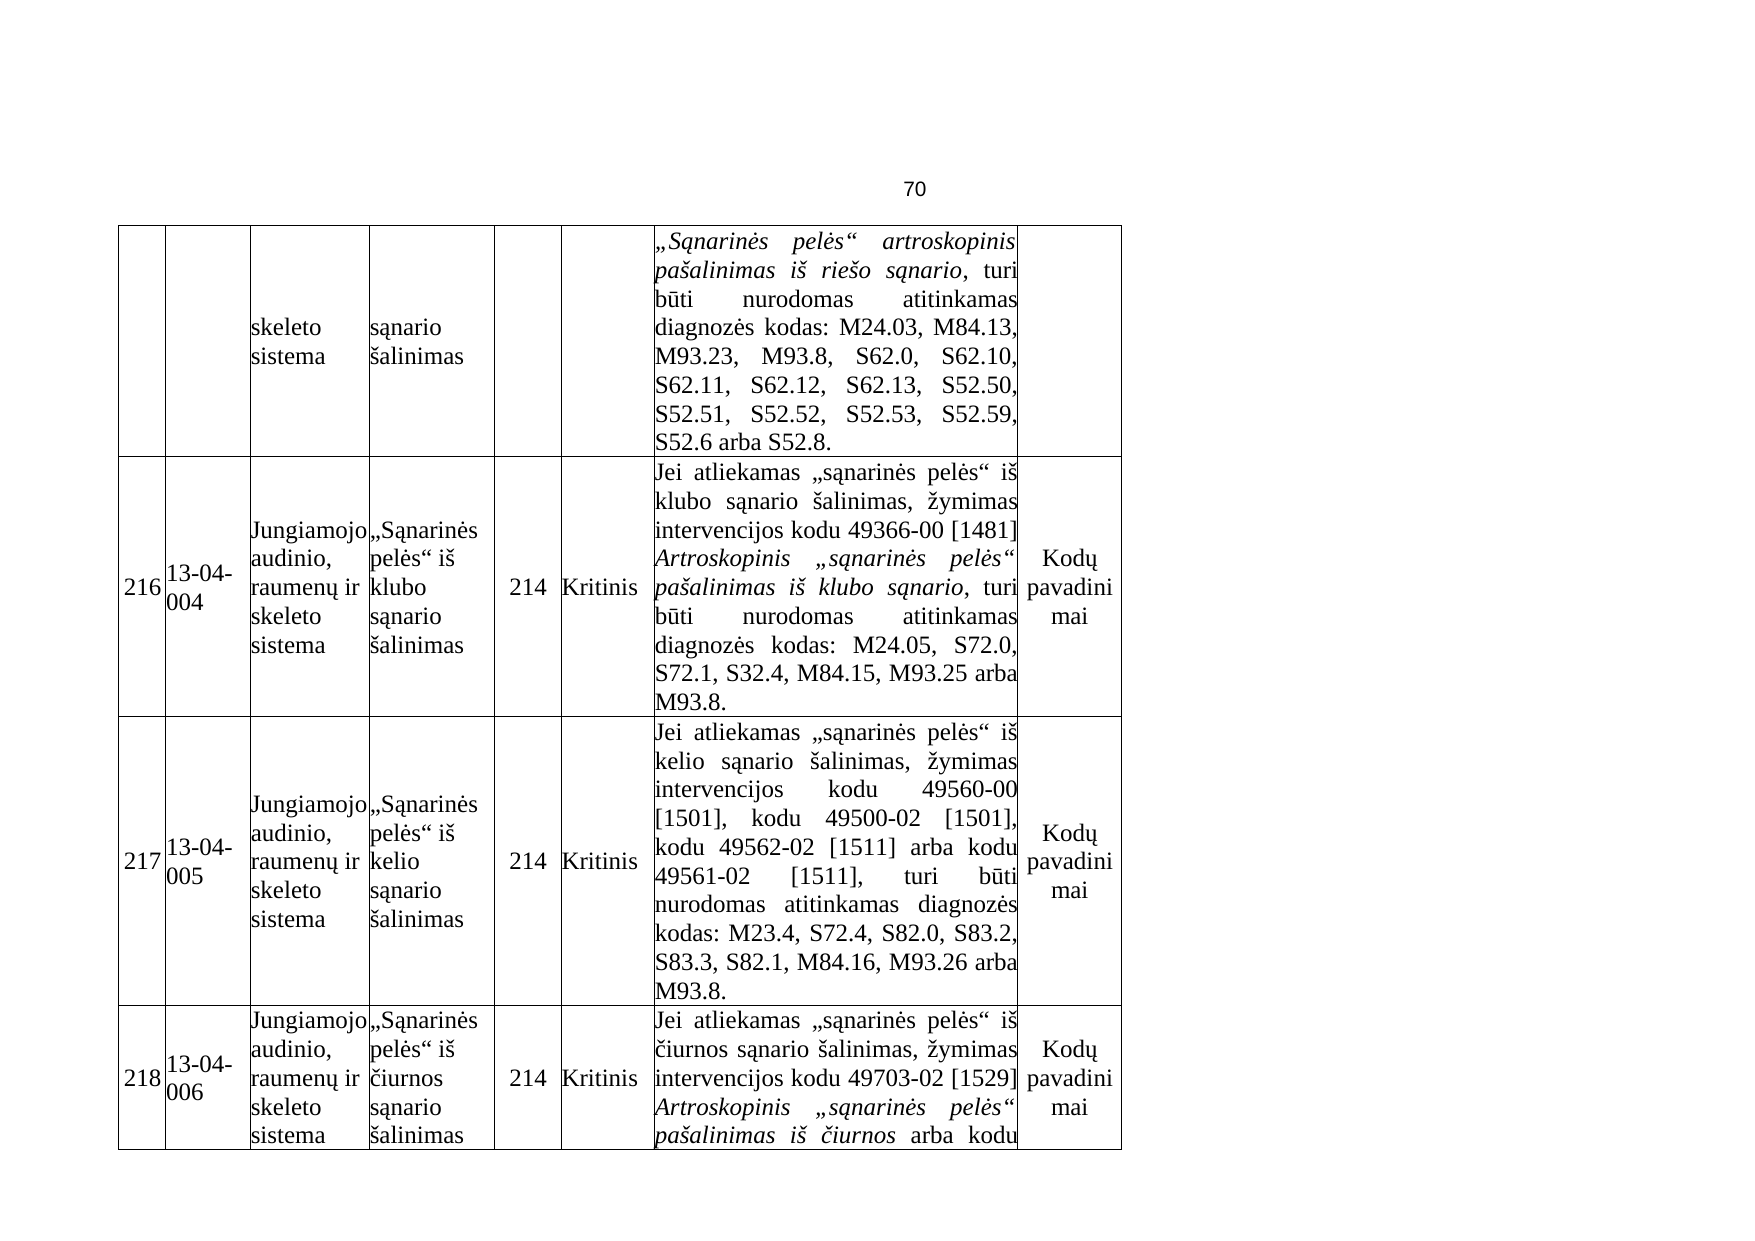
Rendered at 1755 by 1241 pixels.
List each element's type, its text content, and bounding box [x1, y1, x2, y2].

table_cell sąnario šalinimas [370, 226, 494, 456]
table_cell [119, 226, 165, 456]
table_cell Kritinis [562, 1006, 654, 1149]
table_cell „Sąnarinės pelės“ artroskopinis pašalinimas iš riešo sąnario, turi būti nurodomas atitinkamas diagnozės kodas: M24.03, M84.13, M93.23, M93.8, S62.0, S62.10, S62.11, S62.12, S62.13, S52.50, S52.51, S52.52, S52.53, S52.59, S52.6 arba S52.8. [655, 226, 1017, 456]
table_cell Jungiamojo audinio, raumenų ir skeleto sistema [251, 1006, 369, 1149]
table_cell [562, 226, 654, 456]
table_cell skeleto sistema [251, 226, 369, 456]
table_cell 214 [495, 717, 561, 1004]
table_cell Kodų pavadinimai [1018, 1006, 1121, 1149]
table_cell Jungiamojo audinio, raumenų ir skeleto sistema [251, 457, 369, 716]
table_cell [495, 226, 561, 456]
table_cell Kritinis [562, 457, 654, 716]
table_cell 214 [495, 457, 561, 716]
table_cell [1018, 226, 1121, 456]
table_cell [166, 226, 250, 456]
table_cell „Sąnarinės pelės“ iš klubo sąnario šalinimas [370, 457, 494, 716]
table_cell Jei atliekamas „sąnarinės pelės“ iš klubo sąnario šalinimas, žymimas intervencijos kodu 49366-00 [1481] Artroskopinis „sąnarinės pelės“ pašalinimas iš klubo sąnario, turi būti nurodomas atitinkamas diagnozės kodas: M24.05, S72.0, S72.1, S32.4, M84.15, M93.25 arba M93.8. [655, 457, 1017, 716]
table_cell Kodų pavadinimai [1018, 457, 1121, 716]
table_cell 217 [119, 717, 165, 1004]
table_cell 216 [119, 457, 165, 716]
table_cell „Sąnarinės pelės“ iš kelio sąnario šalinimas [370, 717, 494, 1004]
table_cell 13-04-005 [166, 717, 250, 1004]
table_cell Jei atliekamas „sąnarinės pelės“ iš kelio sąnario šalinimas, žymimas intervencijos kodu 49560-00 [1501], kodu 49500-02 [1501], kodu 49562-02 [1511] arba kodu 49561-02 [1511], turi būti nurodomas atitinkamas diagnozės kodas: M23.4, S72.4, S82.0, S83.2, S83.3, S82.1, M84.16, M93.26 arba M93.8. [655, 717, 1017, 1004]
table_cell 214 [495, 1006, 561, 1149]
table_cell Kritinis [562, 717, 654, 1004]
table_cell 13-04-006 [166, 1006, 250, 1149]
table_cell 13-04-004 [166, 457, 250, 716]
table_cell Jei atliekamas „sąnarinės pelės“ iš čiurnos sąnario šalinimas, žymimas intervencijos kodu 49703-02 [1529] Artroskopinis „sąnarinės pelės“ pašalinimas iš čiurnos arba kodu [655, 1006, 1017, 1149]
table_cell 218 [119, 1006, 165, 1149]
table_cell Jungiamojo audinio, raumenų ir skeleto sistema [251, 717, 369, 1004]
table_cell „Sąnarinės pelės“ iš čiurnos sąnario šalinimas [370, 1006, 494, 1149]
table_cell Kodų pavadinimai [1018, 717, 1121, 1004]
